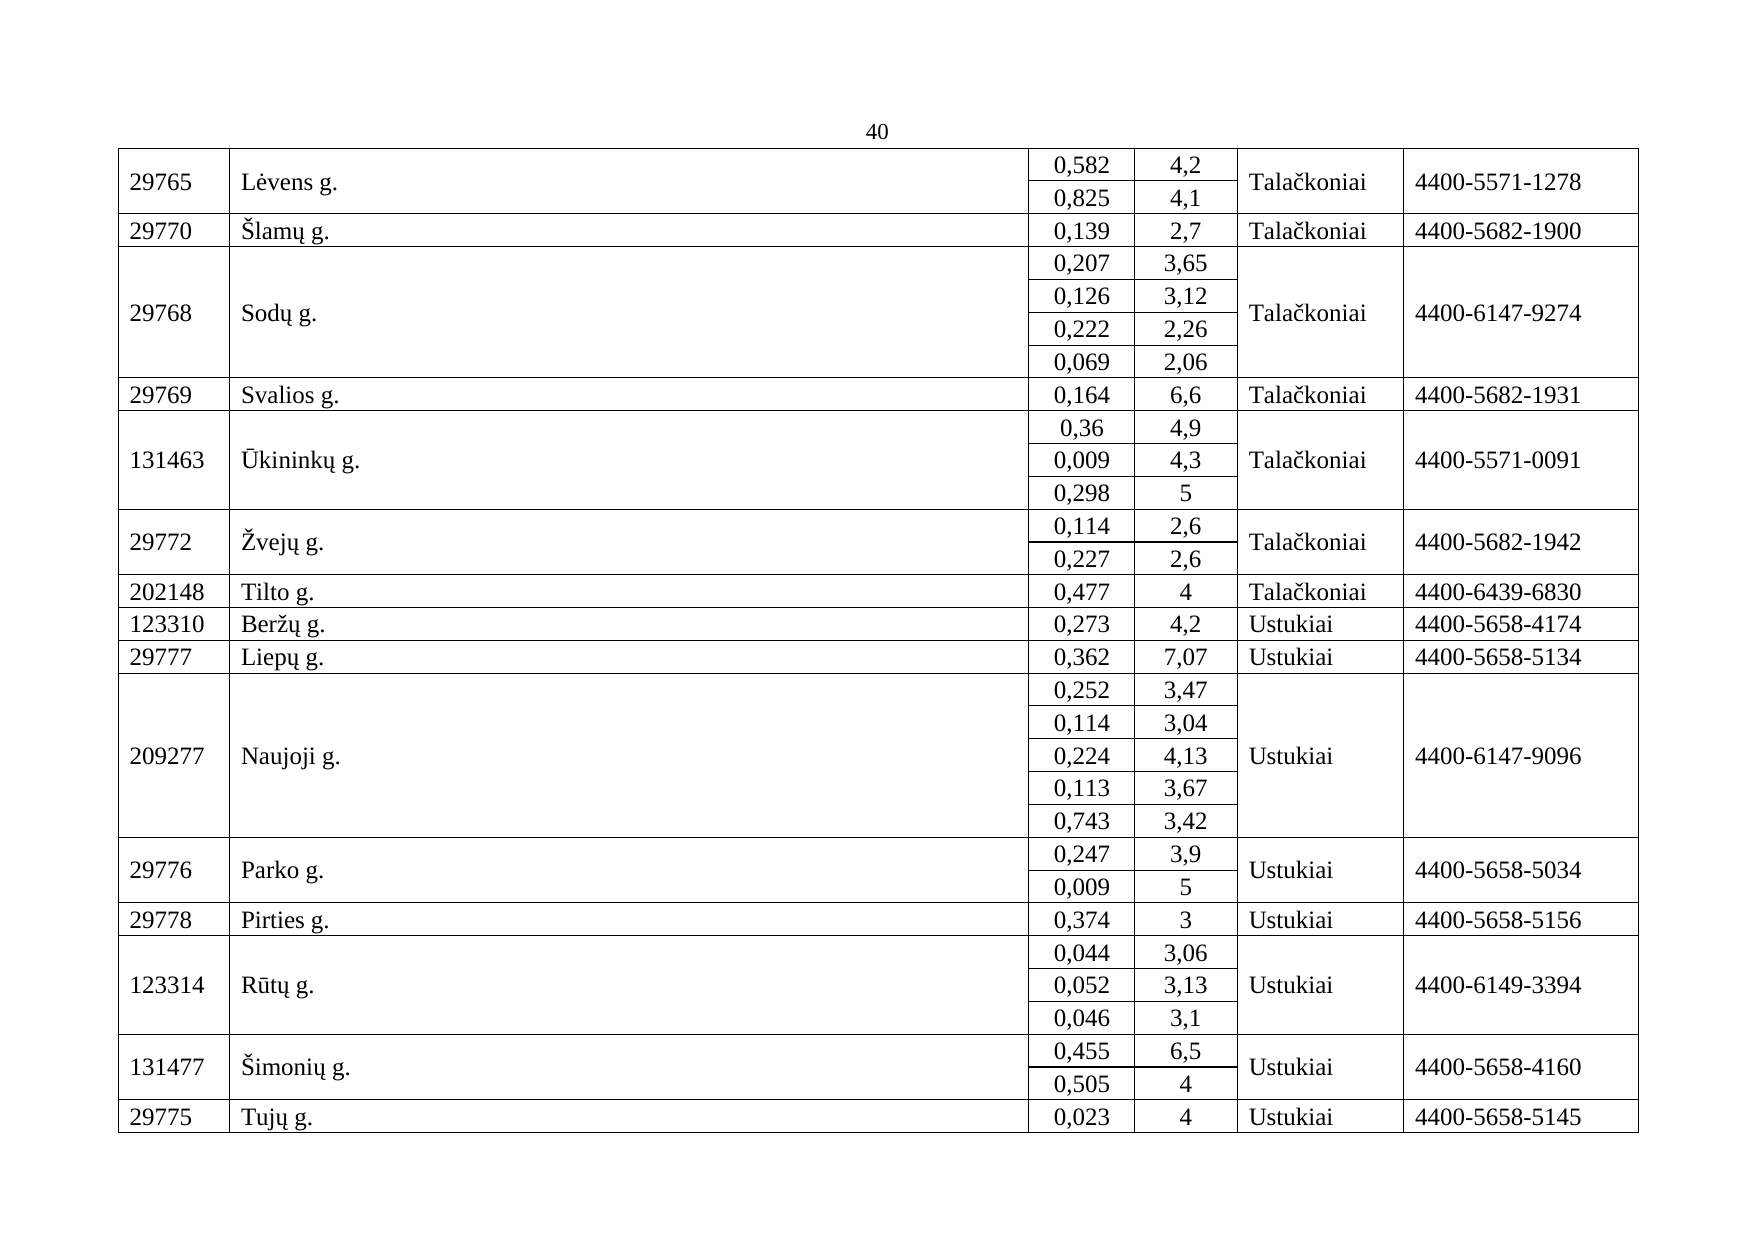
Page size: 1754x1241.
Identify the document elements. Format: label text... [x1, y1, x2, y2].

table_cell 4400-5658-4174 [1404, 608, 1638, 640]
table_cell 0,044 [1029, 936, 1134, 968]
table_cell 3,9 [1135, 838, 1237, 869]
table_cell Rūtų g. [230, 936, 1028, 1033]
table_cell 29777 [119, 641, 229, 673]
table_cell 29776 [119, 838, 229, 902]
table_cell 0,743 [1029, 805, 1134, 837]
table_cell 3,47 [1135, 674, 1237, 705]
table_cell Talačkoniai [1238, 149, 1403, 213]
table_cell Talačkoniai [1238, 214, 1403, 246]
table_cell 4,9 [1135, 411, 1237, 443]
table_cell 2,26 [1135, 313, 1237, 344]
table_cell Liepų g. [230, 641, 1028, 673]
table_cell Talačkoniai [1238, 575, 1403, 607]
table_cell 0,046 [1029, 1002, 1134, 1033]
table_cell 4,1 [1135, 181, 1237, 213]
table_cell 4,13 [1135, 739, 1237, 771]
table_cell 4 [1135, 1068, 1237, 1099]
table_cell 0,222 [1029, 313, 1134, 344]
table_cell 0,227 [1029, 543, 1134, 574]
table_cell 3,06 [1135, 936, 1237, 968]
table_cell 29765 [119, 149, 229, 213]
table_cell 3,67 [1135, 772, 1237, 804]
table_cell 0,126 [1029, 280, 1134, 312]
table_cell 4 [1135, 1100, 1237, 1132]
table_cell Žvejų g. [230, 510, 1028, 574]
table_cell 123310 [119, 608, 229, 640]
table_cell 4400-6147-9274 [1404, 247, 1638, 377]
table_cell Tilto g. [230, 575, 1028, 607]
table_cell 0,374 [1029, 903, 1134, 935]
table_cell Ustukiai [1238, 903, 1403, 935]
table_cell Lėvens g. [230, 149, 1028, 213]
table_cell 0,114 [1029, 510, 1134, 541]
table_cell 29770 [119, 214, 229, 246]
table_cell 29769 [119, 378, 229, 410]
table_cell 131477 [119, 1035, 229, 1099]
table_cell 4400-5658-5156 [1404, 903, 1638, 935]
table_cell 4,2 [1135, 608, 1237, 640]
table_cell Naujoji g. [230, 674, 1028, 837]
table_cell 0,825 [1029, 181, 1134, 213]
table_cell 0,113 [1029, 772, 1134, 804]
table_cell 4400-6149-3394 [1404, 936, 1638, 1033]
table_cell Ustukiai [1238, 1035, 1403, 1099]
table_cell Sodų g. [230, 247, 1028, 377]
table_cell 4400-6439-6830 [1404, 575, 1638, 607]
table_cell Ustukiai [1238, 838, 1403, 902]
table_cell 3,13 [1135, 969, 1237, 1001]
table_cell 0,455 [1029, 1035, 1134, 1066]
table_cell Talačkoniai [1238, 247, 1403, 377]
table_cell 0,009 [1029, 871, 1134, 902]
table_cell 4 [1135, 575, 1237, 607]
table_cell 123314 [119, 936, 229, 1033]
table_cell 0,114 [1029, 706, 1134, 738]
table_cell 5 [1135, 477, 1237, 508]
table_cell Talačkoniai [1238, 411, 1403, 508]
table_cell Talačkoniai [1238, 510, 1403, 574]
table_cell 4400-6147-9096 [1404, 674, 1638, 837]
table_cell 131463 [119, 411, 229, 508]
table_cell 0,247 [1029, 838, 1134, 869]
table_cell 29778 [119, 903, 229, 935]
table_cell Šimonių g. [230, 1035, 1028, 1099]
table_cell Ustukiai [1238, 1100, 1403, 1132]
table_cell 0,505 [1029, 1068, 1134, 1099]
table_cell 29775 [119, 1100, 229, 1132]
table_cell 29772 [119, 510, 229, 574]
table_cell Ustukiai [1238, 608, 1403, 640]
table_cell 2,06 [1135, 346, 1237, 377]
table_cell 5 [1135, 871, 1237, 902]
table_cell 0,139 [1029, 214, 1134, 246]
table_cell 3,12 [1135, 280, 1237, 312]
table_cell Talačkoniai [1238, 378, 1403, 410]
table_cell 0,582 [1029, 149, 1134, 180]
table_cell Ustukiai [1238, 641, 1403, 673]
table_cell 29768 [119, 247, 229, 377]
table_cell 3,1 [1135, 1002, 1237, 1033]
table_cell 4400-5682-1900 [1404, 214, 1638, 246]
table_cell 0,298 [1029, 477, 1134, 508]
table_cell 3,65 [1135, 247, 1237, 279]
table_cell 0,164 [1029, 378, 1134, 410]
table_cell Šlamų g. [230, 214, 1028, 246]
table_cell 0,477 [1029, 575, 1134, 607]
table_cell 4400-5658-5145 [1404, 1100, 1638, 1132]
table_cell 0,273 [1029, 608, 1134, 640]
table_cell Pirties g. [230, 903, 1028, 935]
table_cell 6,5 [1135, 1035, 1237, 1066]
table_cell 2,6 [1135, 510, 1237, 541]
table_cell Svalios g. [230, 378, 1028, 410]
table_cell 4400-5682-1942 [1404, 510, 1638, 574]
table_cell 0,069 [1029, 346, 1134, 377]
table_cell 0,36 [1029, 411, 1134, 443]
table_cell 6,6 [1135, 378, 1237, 410]
table_cell 7,07 [1135, 641, 1237, 673]
table_cell 209277 [119, 674, 229, 837]
table_cell 0,224 [1029, 739, 1134, 771]
table_cell 4400-5658-5134 [1404, 641, 1638, 673]
table_cell 4,3 [1135, 444, 1237, 476]
table_cell 3,04 [1135, 706, 1237, 738]
table_cell 0,023 [1029, 1100, 1134, 1132]
table_cell 2,6 [1135, 543, 1237, 574]
table_cell Tujų g. [230, 1100, 1028, 1132]
table_cell Parko g. [230, 838, 1028, 902]
table_cell 0,362 [1029, 641, 1134, 673]
table_cell 4400-5658-4160 [1404, 1035, 1638, 1099]
table_cell 3,42 [1135, 805, 1237, 837]
table_cell 0,009 [1029, 444, 1134, 476]
table_cell 4400-5571-1278 [1404, 149, 1638, 213]
table_cell 4400-5682-1931 [1404, 378, 1638, 410]
table_cell 4400-5658-5034 [1404, 838, 1638, 902]
table_cell 0,052 [1029, 969, 1134, 1001]
table_cell Ūkininkų g. [230, 411, 1028, 508]
table_cell 3 [1135, 903, 1237, 935]
table_cell 4400-5571-0091 [1404, 411, 1638, 508]
table_cell 0,207 [1029, 247, 1134, 279]
table_cell Ustukiai [1238, 936, 1403, 1033]
table_cell 202148 [119, 575, 229, 607]
table_cell Ustukiai [1238, 674, 1403, 837]
table_cell 4,2 [1135, 149, 1237, 180]
table_cell 2,7 [1135, 214, 1237, 246]
table_cell 0,252 [1029, 674, 1134, 705]
table_cell Beržų g. [230, 608, 1028, 640]
